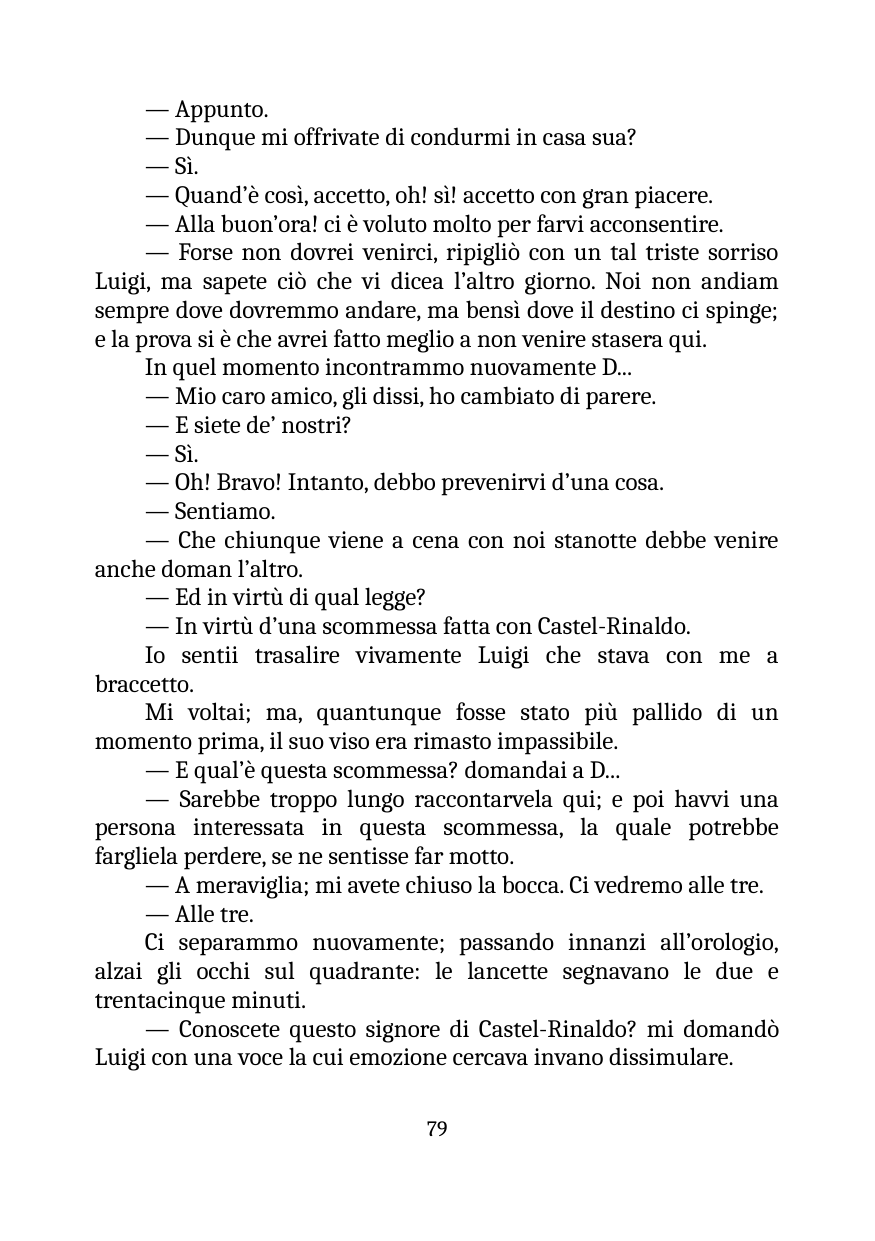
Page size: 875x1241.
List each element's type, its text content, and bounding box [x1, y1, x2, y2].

text — Dunque mi offrivate di condurmi in casa sua? [94, 123, 779, 152]
text — Sentiamo. [94, 497, 779, 526]
text — E qual’è questa scommessa? domandai a D... [94, 756, 779, 784]
text — A meraviglia; mi avete chiuso la bocca. Ci vedremo alle tre. [94, 871, 779, 899]
text — E siete de’ nostri? [94, 411, 779, 439]
text Ci separammo nuovamente; passando innanzi all’orologio, alzai gli occhi sul quadrante: le lancette segnavano le due e trentacinque minuti. [94, 928, 779, 1014]
text — Mio caro amico, gli dissi, ho cambiato di parere. [94, 382, 779, 411]
text — Alla buon’ora! ci è voluto molto per farvi acconsentire. [94, 209, 779, 238]
text — Sarebbe troppo lungo raccontarvela qui; e poi havvi una persona interessata in questa scommessa, la quale potrebbe fargliela perdere, se ne sentisse far motto. [94, 784, 779, 871]
text Io sentii trasalire vivamente Luigi che stava con me a braccetto. [94, 641, 779, 698]
text — Ed in virtù di qual legge? [94, 583, 779, 612]
text — Sì. [94, 152, 779, 181]
text — Quand’è così, accetto, oh! sì! accetto con gran piacere. [94, 181, 779, 209]
text — In virtù d’una scommessa fatta con Castel-Rinaldo. [94, 612, 779, 641]
text — Che chiunque viene a cena con noi stanotte debbe venire anche doman l’altro. [94, 526, 779, 583]
text — Forse non dovrei venirci, ripigliò con un tal triste sorriso Luigi, ma sapete ciò che vi dicea l’altro giorno. Noi non andiam sempre dove dovremmo andare, ma bensì dove il destino ci spinge; e la prova si è che avrei fatto meglio a non venire stasera qui. [94, 238, 779, 353]
text — Alle tre. [94, 899, 779, 928]
text — Conoscete questo signore di Castel-Rinaldo? mi domandò Luigi con una voce la cui emozione cercava invano dissimulare. [94, 1014, 779, 1072]
text Mi voltai; ma, quantunque fosse stato più pallido di un momento prima, il suo viso era rimasto impassibile. [94, 698, 779, 756]
text — Oh! Bravo! Intanto, debbo prevenirvi d’una cosa. [94, 468, 779, 497]
text In quel momento incontrammo nuovamente D... [94, 353, 779, 382]
text — Sì. [94, 439, 779, 468]
text — Appunto. [94, 94, 779, 123]
